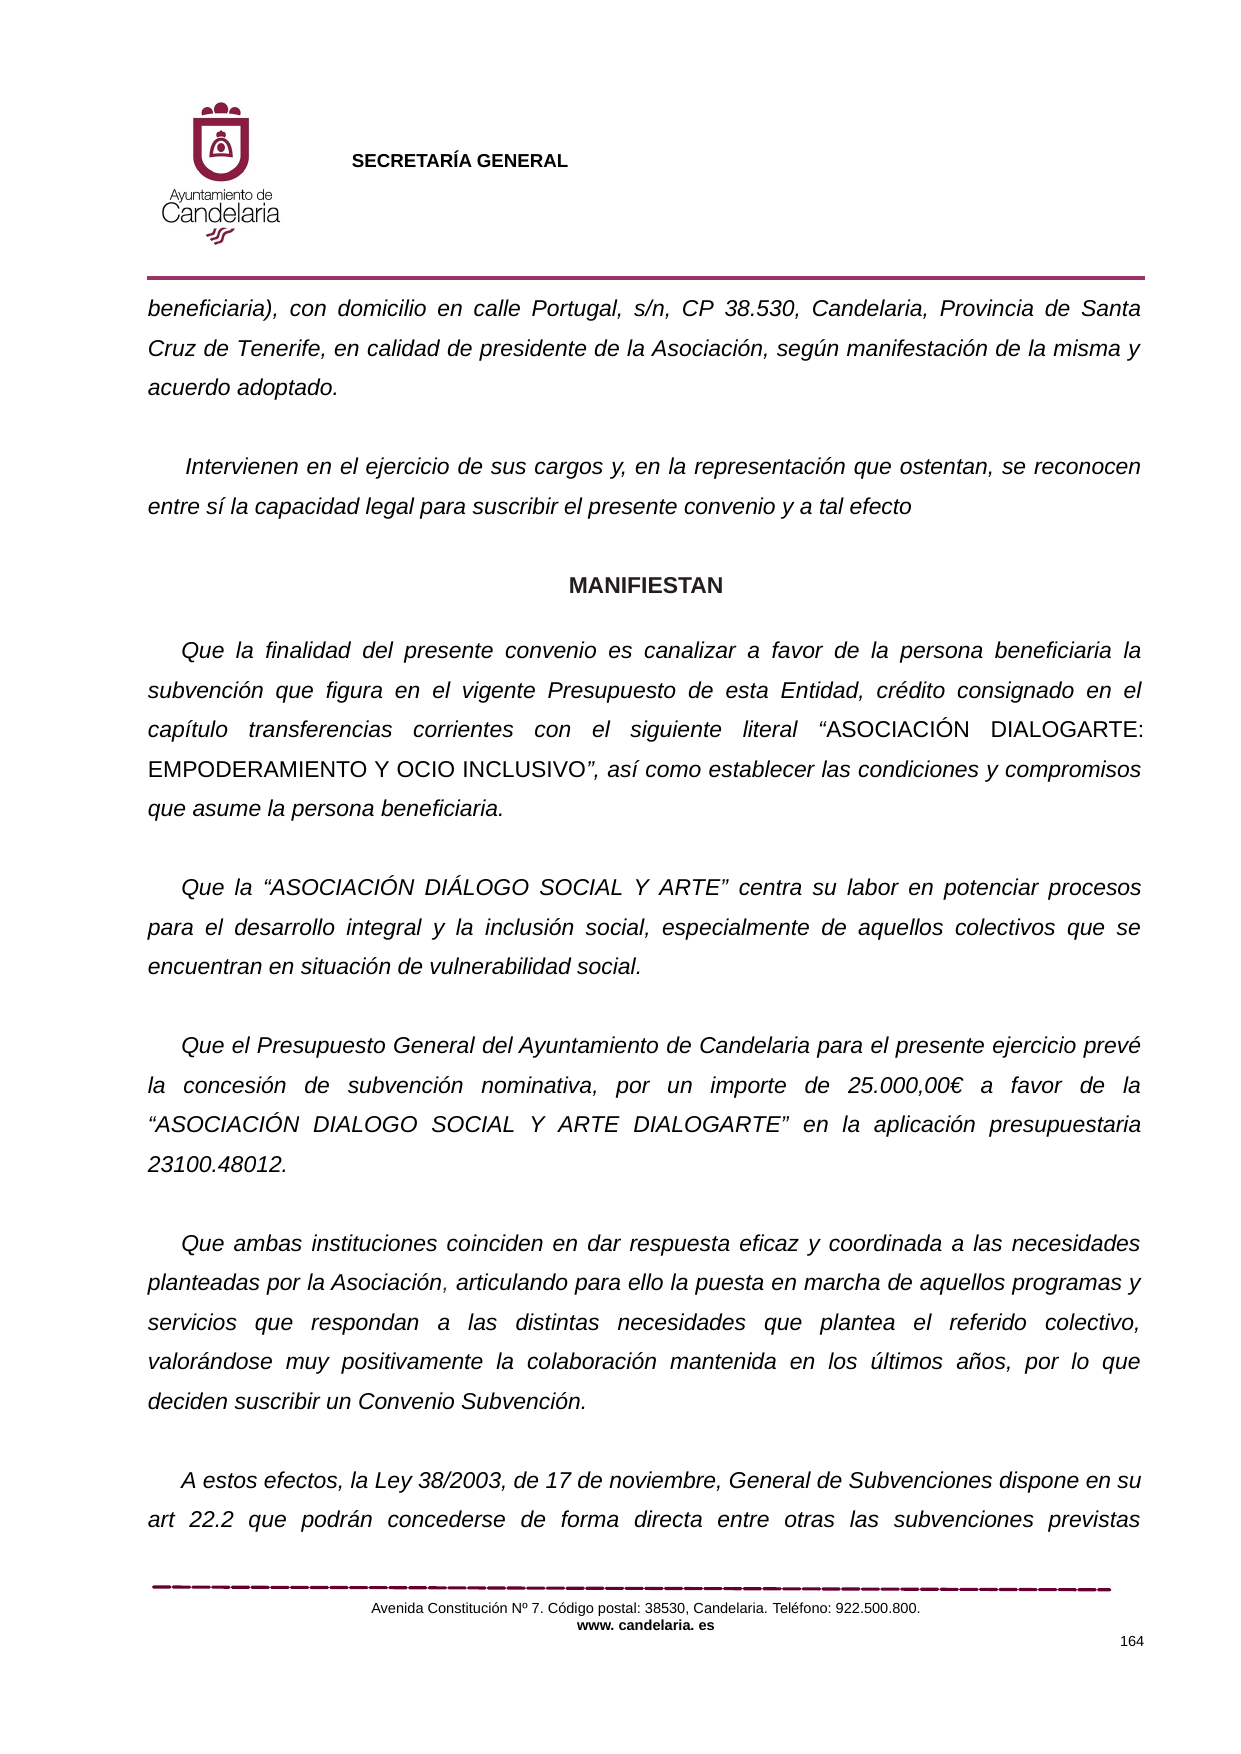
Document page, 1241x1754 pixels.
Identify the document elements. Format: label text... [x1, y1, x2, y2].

text Intervienen en el ejercicio de sus cargos y, en la representación que ostentan, se reconocen entre sí la capacidad legal para suscribir el presente convenio y a tal efecto [148, 453, 1144, 519]
text MANIFIESTAN [148, 572, 1144, 598]
text Que ambas instituciones coinciden en dar respuesta eficaz y coordinada a las necesidades planteadas por la Asociación, articulando para ello la puesta en marcha de aquellos programas y servicios que respondan a las distintas necesidades que plantea el referido colectivo, valorándose muy positivamente la colaboración mantenida en los últimos años, por lo que deciden suscribir un Convenio Subvención. [148, 1230, 1144, 1414]
text beneficiaria), con domicilio en calle Portugal, s/n, CP 38.530, Candelaria, Provincia de Santa Cruz de Tenerife, en calidad de presidente de la Asociación, según manifestación de la misma y acuerdo adoptado. [148, 295, 1144, 401]
text Que el Presupuesto General del Ayuntamiento de Candelaria para el presente ejercicio prevé la concesión de subvención nominativa, por un importe de 25.000,00€ a favor de la “ASOCIACIÓN DIALOGO SOCIAL Y ARTE DIALOGARTE” en la aplicación presupuestaria 23100.48012. [148, 1032, 1144, 1177]
text Que la finalidad del presente convenio es canalizar a favor de la persona beneficiaria la subvención que figura en el vigente Presupuesto de esta Entidad, crédito consignado en el capítulo transferencias corrientes con el siguiente literal “ASOCIACIÓN DIALOGARTE: EMPODERAMIENTO Y OCIO INCLUSIVO”, así como establecer las condiciones y compromisos que asume la persona beneficiaria. [148, 637, 1144, 822]
text A estos efectos, la Ley 38/2003, de 17 de noviembre, General de Subvenciones dispone en su art 22.2 que podrán concederse de forma directa entre otras las subvenciones previstas [148, 1467, 1144, 1532]
text Que la “ASOCIACIÓN DIÁLOGO SOCIAL Y ARTE” centra su labor en potenciar procesos para el desarrollo integral y la inclusión social, especialmente de aquellos colectivos que se encuentran en situación de vulnerabilidad social. [148, 874, 1144, 980]
